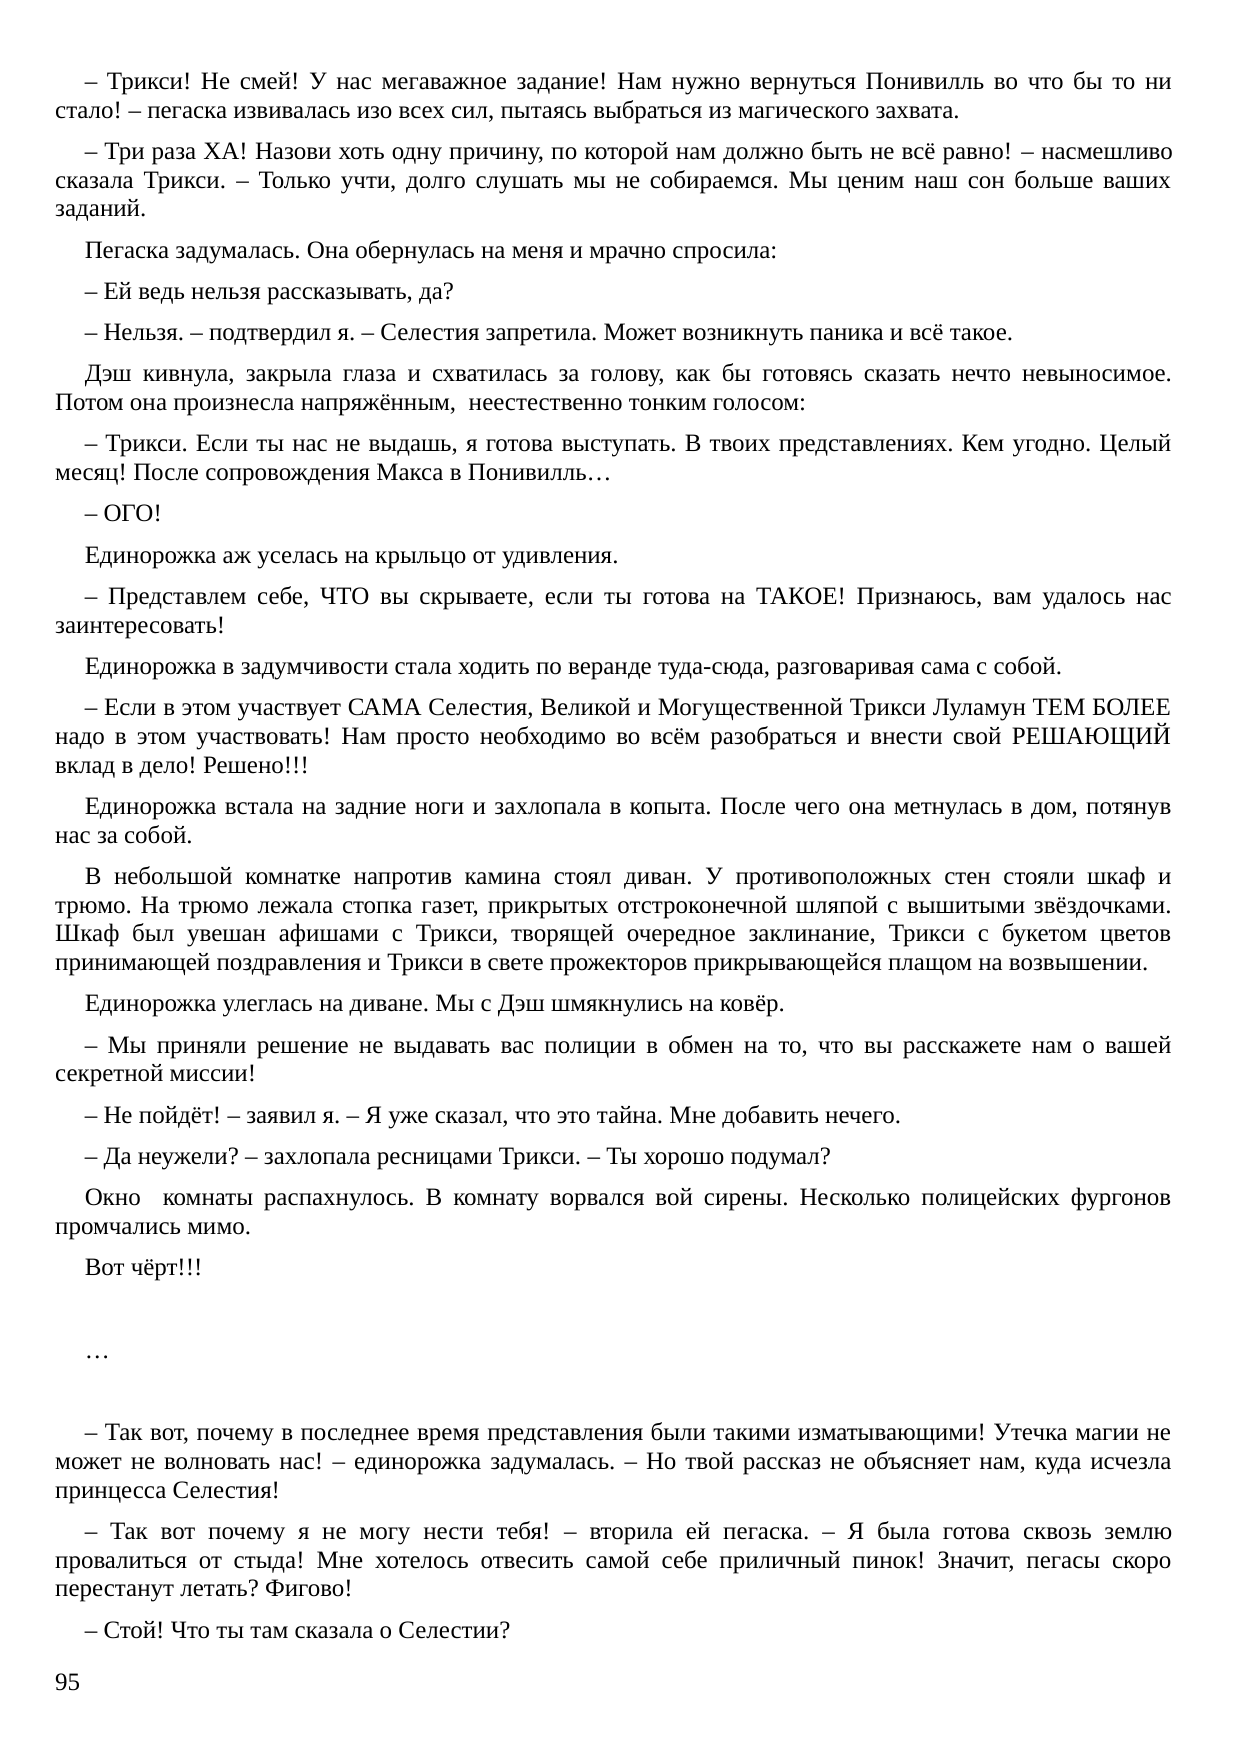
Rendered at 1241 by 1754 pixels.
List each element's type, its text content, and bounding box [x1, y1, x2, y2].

text – Представлем себе, ЧТО вы скрываете, если ты готова на ТАКОЕ! Признаюсь, вам удалось нас заинтересовать! [55, 581, 1173, 638]
text – Так вот, почему в последнее время представления были такими изматывающими! Утечка магии не может не волновать нас! – единорожка задумалась. – Но твой рассказ не объясняет нам, куда исчезла принцесса Селестия! [55, 1417, 1173, 1503]
text – Если в этом участвует САМА Селестия, Великой и Могущественной Трикси Луламун ТЕМ БОЛЕЕ надо в этом участвовать! Нам просто необходимо во всём разобраться и внести свой РЕШАЮЩИЙ вклад в дело! Решено!!! [55, 692, 1173, 778]
text Пегаска задумалась. Она обернулась на меня и мрачно спросила: [55, 235, 1173, 263]
text – Да неужели? – захлопала ресницами Трикси. – Ты хорошо подумал? [55, 1141, 1173, 1170]
text – Так вот почему я не могу нести тебя! – вторила ей пегаска. – Я была готова сквозь землю провалиться от стыда! Мне хотелось отвесить самой себе приличный пинок! Значит, пегасы скоро перестанут летать? Фигово! [55, 1516, 1173, 1602]
text Окно комнаты распахнулось. В комнату ворвался вой сирены. Несколько полицейских фургонов промчались мимо. [55, 1182, 1173, 1240]
text Единорожка аж уселась на крыльцо от удивления. [55, 540, 1173, 568]
text Единорожка в задумчивости стала ходить по веранде туда-сюда, разговаривая сама с собой. [55, 651, 1173, 680]
text – Мы приняли решение не выдавать вас полиции в обмен на то, что вы расскажете нам о вашей секретной миссии! [55, 1030, 1173, 1087]
text Дэш кивнула, закрыла глаза и схватилась за голову, как бы готовясь сказать нечто невыносимое. Потом она произнесла напряжённым, неестественно тонким голосом: [55, 358, 1173, 416]
text В небольшой комнатке напротив камина стоял диван. У противоположных стен стояли шкаф и трюмо. На трюмо лежала стопка газет, прикрытых отстроконечной шляпой с вышитыми звёздочками. Шкаф был увешан афишами с Трикси, творящей очередное заклинание, Трикси с букетом цветов принимающей поздравления и Трикси в свете прожекторов прикрывающейся плащом на возвышении. [55, 861, 1173, 976]
text – Трикси! Не смей! У нас мегаважное задание! Нам нужно вернуться Понивилль во что бы то ни стало! – пегаска извивалась изо всех сил, пытаясь выбраться из магического захвата. [55, 66, 1173, 123]
text – Ей ведь нельзя рассказывать, да? [55, 276, 1173, 305]
text Единорожка встала на задние ноги и захлопала в копыта. После чего она метнулась в дом, потянув нас за собой. [55, 791, 1173, 848]
text – Нельзя. – подтвердил я. – Селестия запретила. Может возникнуть паника и всё такое. [55, 317, 1173, 346]
text Единорожка улеглась на диване. Мы с Дэш шмякнулись на ковёр. [55, 988, 1173, 1017]
text … [55, 1335, 1173, 1363]
text – Трикси. Если ты нас не выдашь, я готова выступать. В твоих представлениях. Кем угодно. Целый месяц! После сопровождения Макса в Понивилль… [55, 428, 1173, 486]
text – Не пойдёт! – заявил я. – Я уже сказал, что это тайна. Мне добавить нечего. [55, 1100, 1173, 1128]
text – ОГО! [55, 498, 1173, 527]
text – Три раза ХА! Назови хоть одну причину, по которой нам должно быть не всё равно! – насмешливо сказала Трикси. – Только учти, долго слушать мы не собираемся. Мы ценим наш сон больше ваших заданий. [55, 136, 1173, 222]
text Вот чёрт!!! [55, 1252, 1173, 1281]
text – Стой! Что ты там сказала о Селестии? [55, 1615, 1173, 1643]
